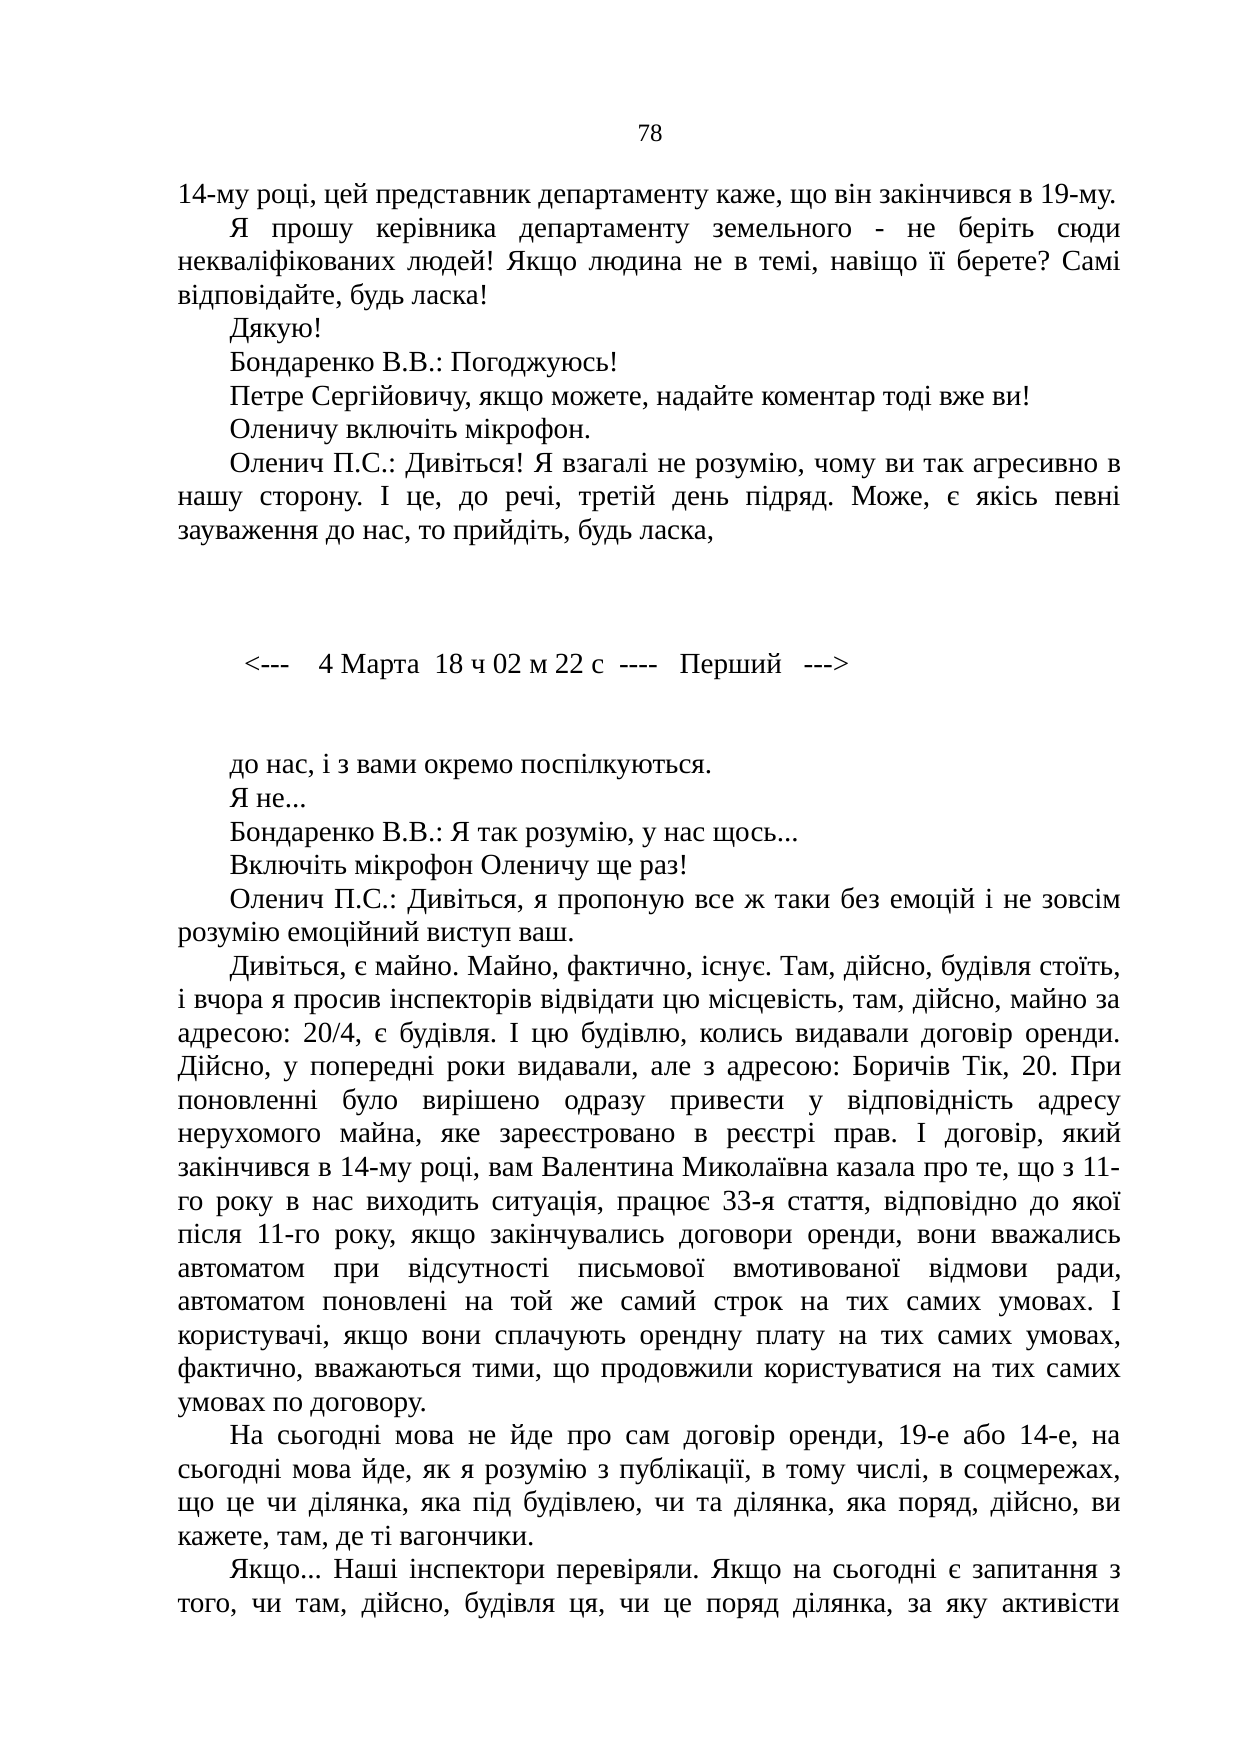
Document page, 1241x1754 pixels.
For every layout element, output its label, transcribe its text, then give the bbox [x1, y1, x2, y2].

text На сьогодні мова не йде про сам договір оренди, 19-е або 14-е, на сьогодні мова йде, як я розумію з публікації, в тому числі, в соцмережах, що це чи ділянка, яка під будівлею, чи та ділянка, яка поряд, дійсно, ви кажете, там, де ті вагончики. [177, 1417, 1122, 1552]
text до нас, і з вами окремо поспілкуються. [177, 747, 1122, 780]
text Петре Сергійовичу, якщо можете, надайте коментар тоді вже ви! [177, 378, 1122, 411]
text Дякую! [177, 311, 1122, 344]
text 14-му році, цей представник департаменту каже, що він закінчився в 19-му. [177, 176, 1122, 210]
text <--- 4 Марта 18 ч 02 м 22 с ---- Перший ---> [177, 646, 1122, 679]
text Дивіться, є майно. Майно, фактично, існує. Там, дійсно, будівля стоїть, і вчора я просив інспекторів відвідати цю місцевість, там, дійсно, майно за адресою: 20/4, є будівля. І цю будівлю, колись видавали договір оренди. Дійсно, у попередні роки видавали, але з адресою: Боричів Тік, 20. При поновленні було вирішено одразу привести у відповідність адресу нерухомого майна, яке зареєстровано в реєстрі прав. І договір, який закінчився в 14-му році, вам Валентина Миколаївна казала про те, що з 11-го року в нас виходить ситуація, працює 33-я стаття, відповідно до якої після 11-го року, якщо закінчувались договори оренди, вони вважались автоматом при відсутності письмової вмотивованої відмови ради, автоматом поновлені на той же самий строк на тих самих умовах. І користувачі, якщо вони сплачують орендну плату на тих самих умовах, фактично, вважаються тими, що продовжили користуватися на тих самих умовах по договору. [177, 948, 1122, 1417]
text Включіть мікрофон Оленичу ще раз! [177, 847, 1122, 881]
text Оленич П.С.: Дивіться! Я взагалі не розумію, чому ви так агресивно в нашу сторону. І це, до речі, третій день підряд. Може, є якісь певні зауваження до нас, то прийдіть, будь ласка, [177, 445, 1122, 545]
text Якщо... Наші інспектори перевіряли. Якщо на сьогодні є запитання з того, чи там, дійсно, будівля ця, чи це поряд ділянка, за яку активісти [177, 1552, 1122, 1619]
text Я прошу керівника департаменту земельного - не беріть сюди некваліфікованих людей! Якщо людина не в темі, навіщо її берете? Самі відповідайте, будь ласка! [177, 210, 1122, 311]
text Оленич П.С.: Дивіться, я пропоную все ж таки без емоцій і не зовсім розумію емоційний виступ ваш. [177, 881, 1122, 948]
text Я не... [177, 780, 1122, 814]
text Бондаренко В.В.: Я так розумію, у нас щось... [177, 814, 1122, 847]
text Бондаренко В.В.: Погоджуюсь! [177, 344, 1122, 378]
text Оленичу включіть мікрофон. [177, 411, 1122, 445]
